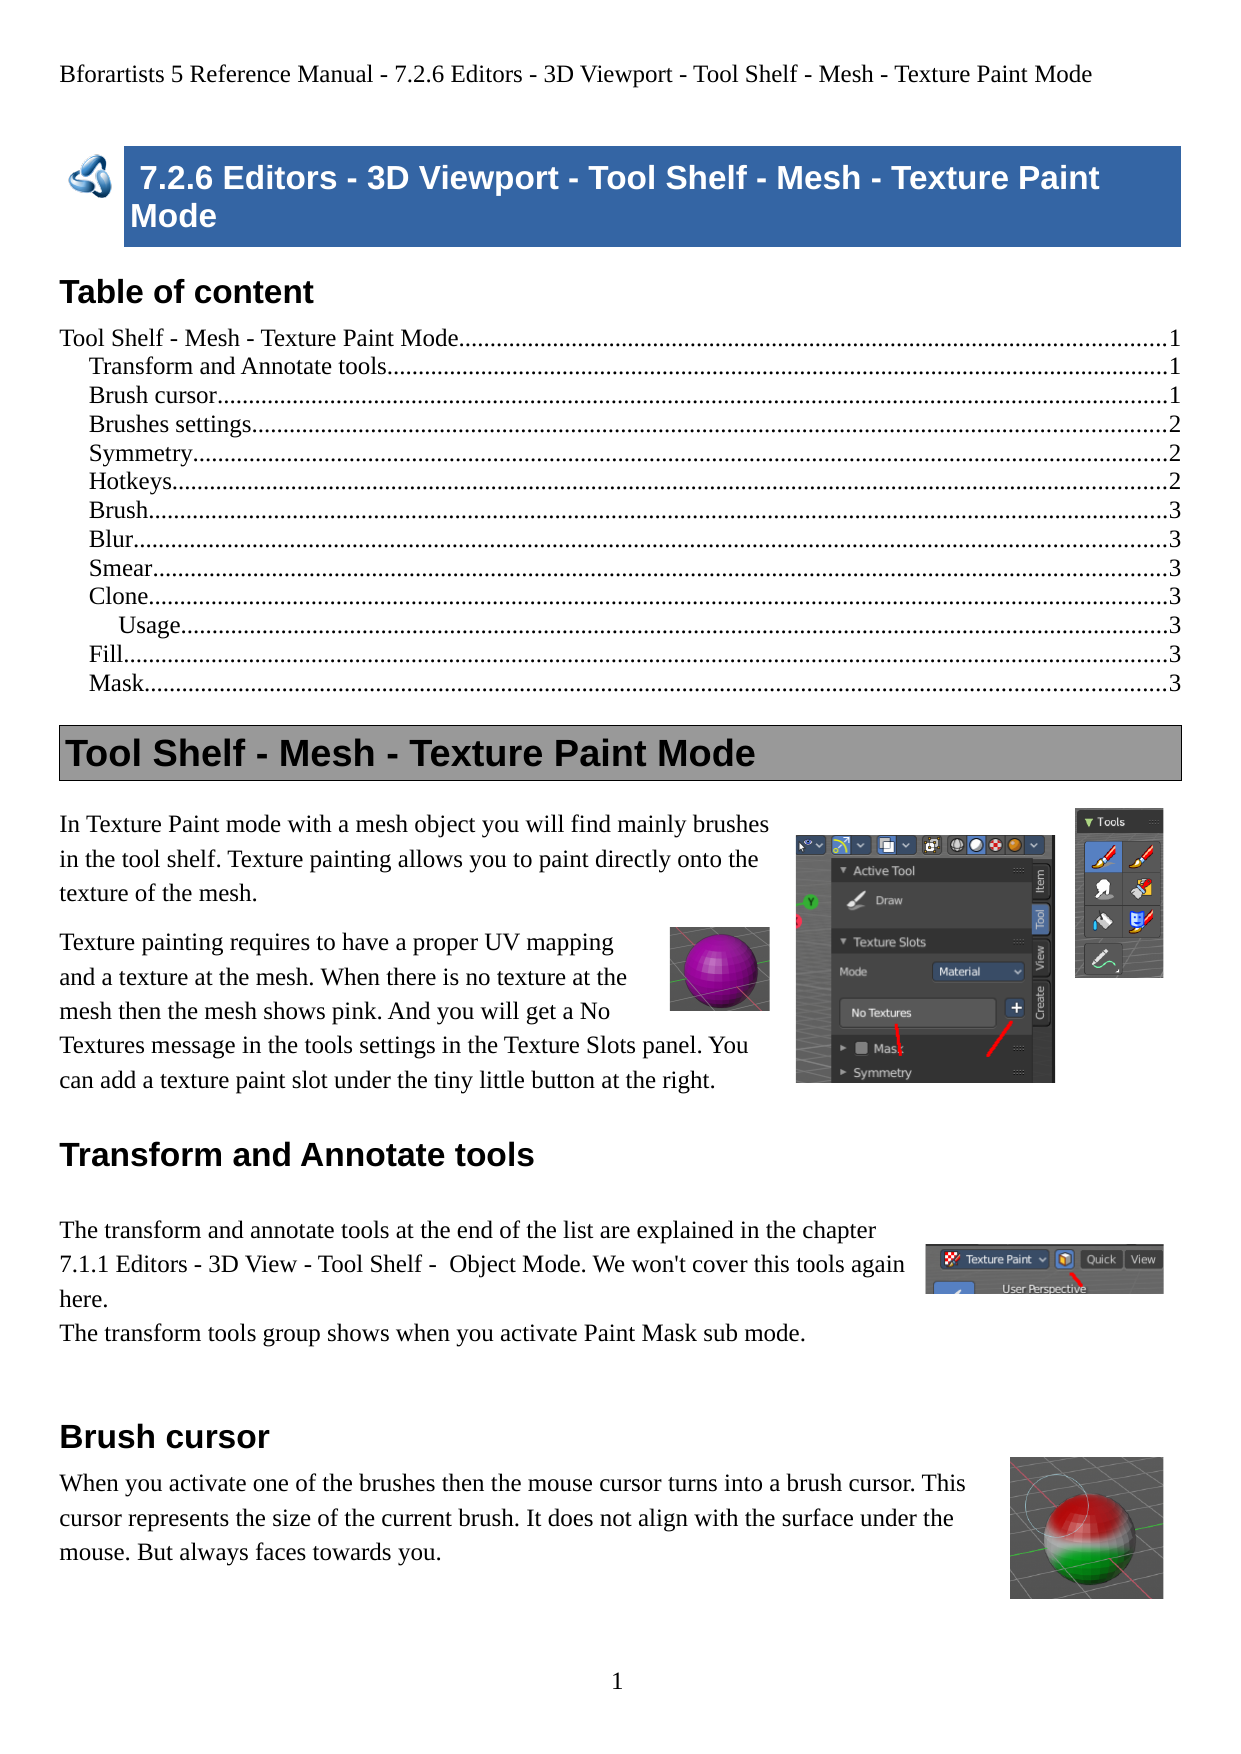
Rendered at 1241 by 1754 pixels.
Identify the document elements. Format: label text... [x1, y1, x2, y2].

picture [1075, 808, 1164, 978]
picture [795, 835, 1055, 1083]
text In Texture Paint mode with a mesh object you will find mainly brushes in the tool shelf. Texture painting allows you to paint directly onto the texture of the mesh. [59, 809, 1075, 907]
text Symmetry 2 [88, 438, 1181, 466]
text When you activate one of the brushes then the mouse cursor turns into a brush cursor. This cursor represents the size of the current brush. It does not align with the surface under the mouse. But always faces towards you. [59, 1468, 1010, 1566]
text The transform and annotate tools at the end of the list are explained in the chapter 7.1.1 Editors - 3D View - Tool Shelf - Object Mode. We won't cover this tools again here. The transform tools group shows when you activate Paint Mask sub mode. [59, 1215, 1181, 1347]
text Smear 3 [88, 553, 1181, 581]
text Fill 3 [88, 639, 1181, 668]
text Usage 3 [118, 610, 1181, 639]
picture [669, 927, 770, 1011]
text Hotkeys 2 [88, 466, 1181, 495]
text Tool Shelf - Mesh - Texture Paint Mode 1 [59, 323, 1181, 351]
subtitle Table of content [59, 272, 1181, 310]
text Brushes settings 2 [88, 409, 1181, 438]
text Clone 3 [88, 581, 1181, 610]
picture [925, 1244, 1164, 1294]
subtitle Brush cursor [59, 1417, 1181, 1456]
text Brush 3 [88, 495, 1181, 524]
picture [1010, 1457, 1164, 1599]
subtitle Transform and Annotate tools [59, 1135, 1181, 1174]
text Brush cursor 1 [88, 380, 1181, 409]
text Texture painting requires to have a proper UV mapping and a texture at the mesh. When there is no texture at the mesh then the mesh shows pink. And you will get a No Textures message in the tools settings in the Texture Slots panel. You can add a texture paint slot under the tiny little button at the right. [59, 927, 1181, 1094]
table_header [59, 146, 124, 247]
text Transform and Annotate tools 1 [88, 351, 1181, 380]
table_header Tool Shelf - Mesh - Texture Paint Mode [60, 726, 1181, 780]
text Blur 3 [88, 524, 1181, 553]
picture [65, 152, 114, 201]
text Mask 3 [88, 668, 1181, 696]
table_header 7.2.6 Editors - 3D Viewport - Tool Shelf - Mesh - Texture Paint Mode [124, 146, 1181, 247]
